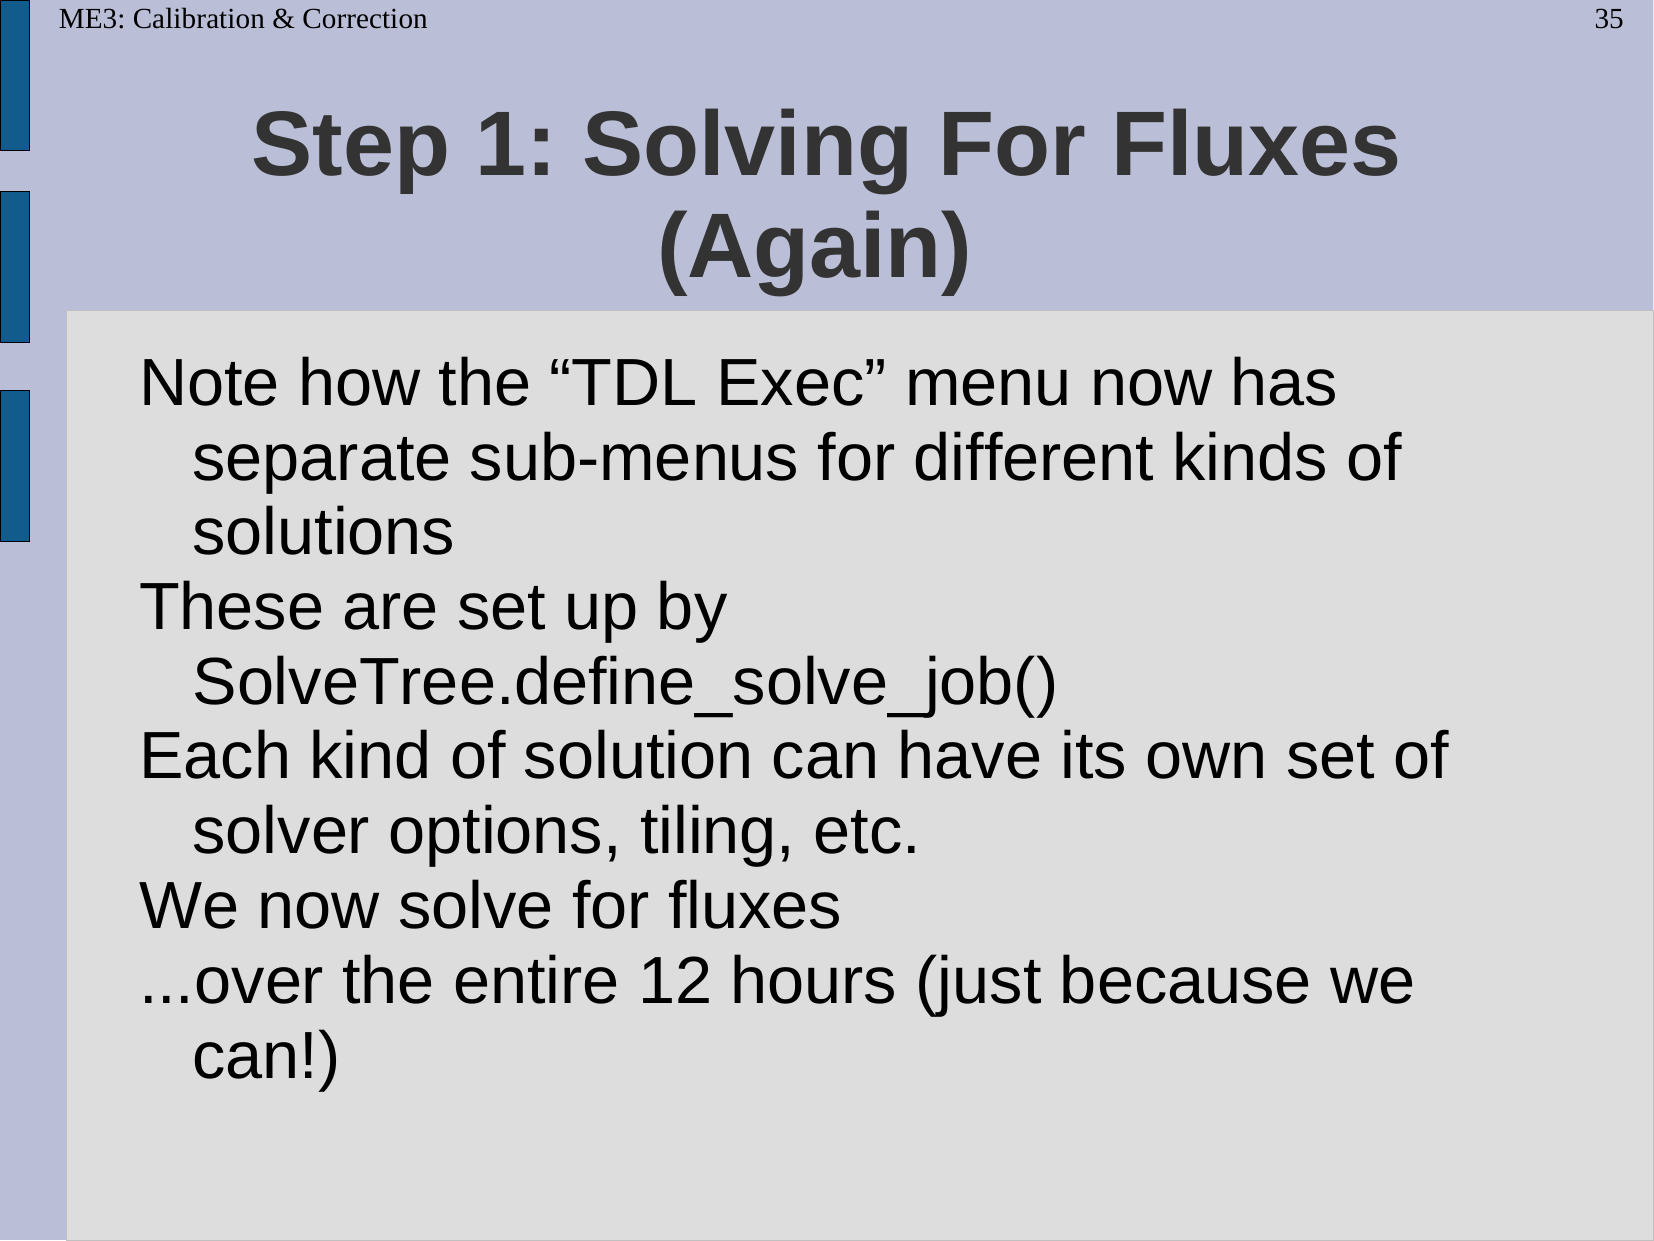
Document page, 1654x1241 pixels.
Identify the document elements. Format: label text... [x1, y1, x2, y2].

title Step 1: Solving For Fluxes (Again) [121, 87, 1534, 302]
list Note how the “TDL Exec” menu now has separate sub-menus for different kinds of solutions These are set up by SolveTree.define_solve_job() Each kind of solution can have its own set of solver options, tiling, etc. We now solve for fluxes ...over the entire 12 hours (just because we can!) [121, 344, 1534, 1123]
